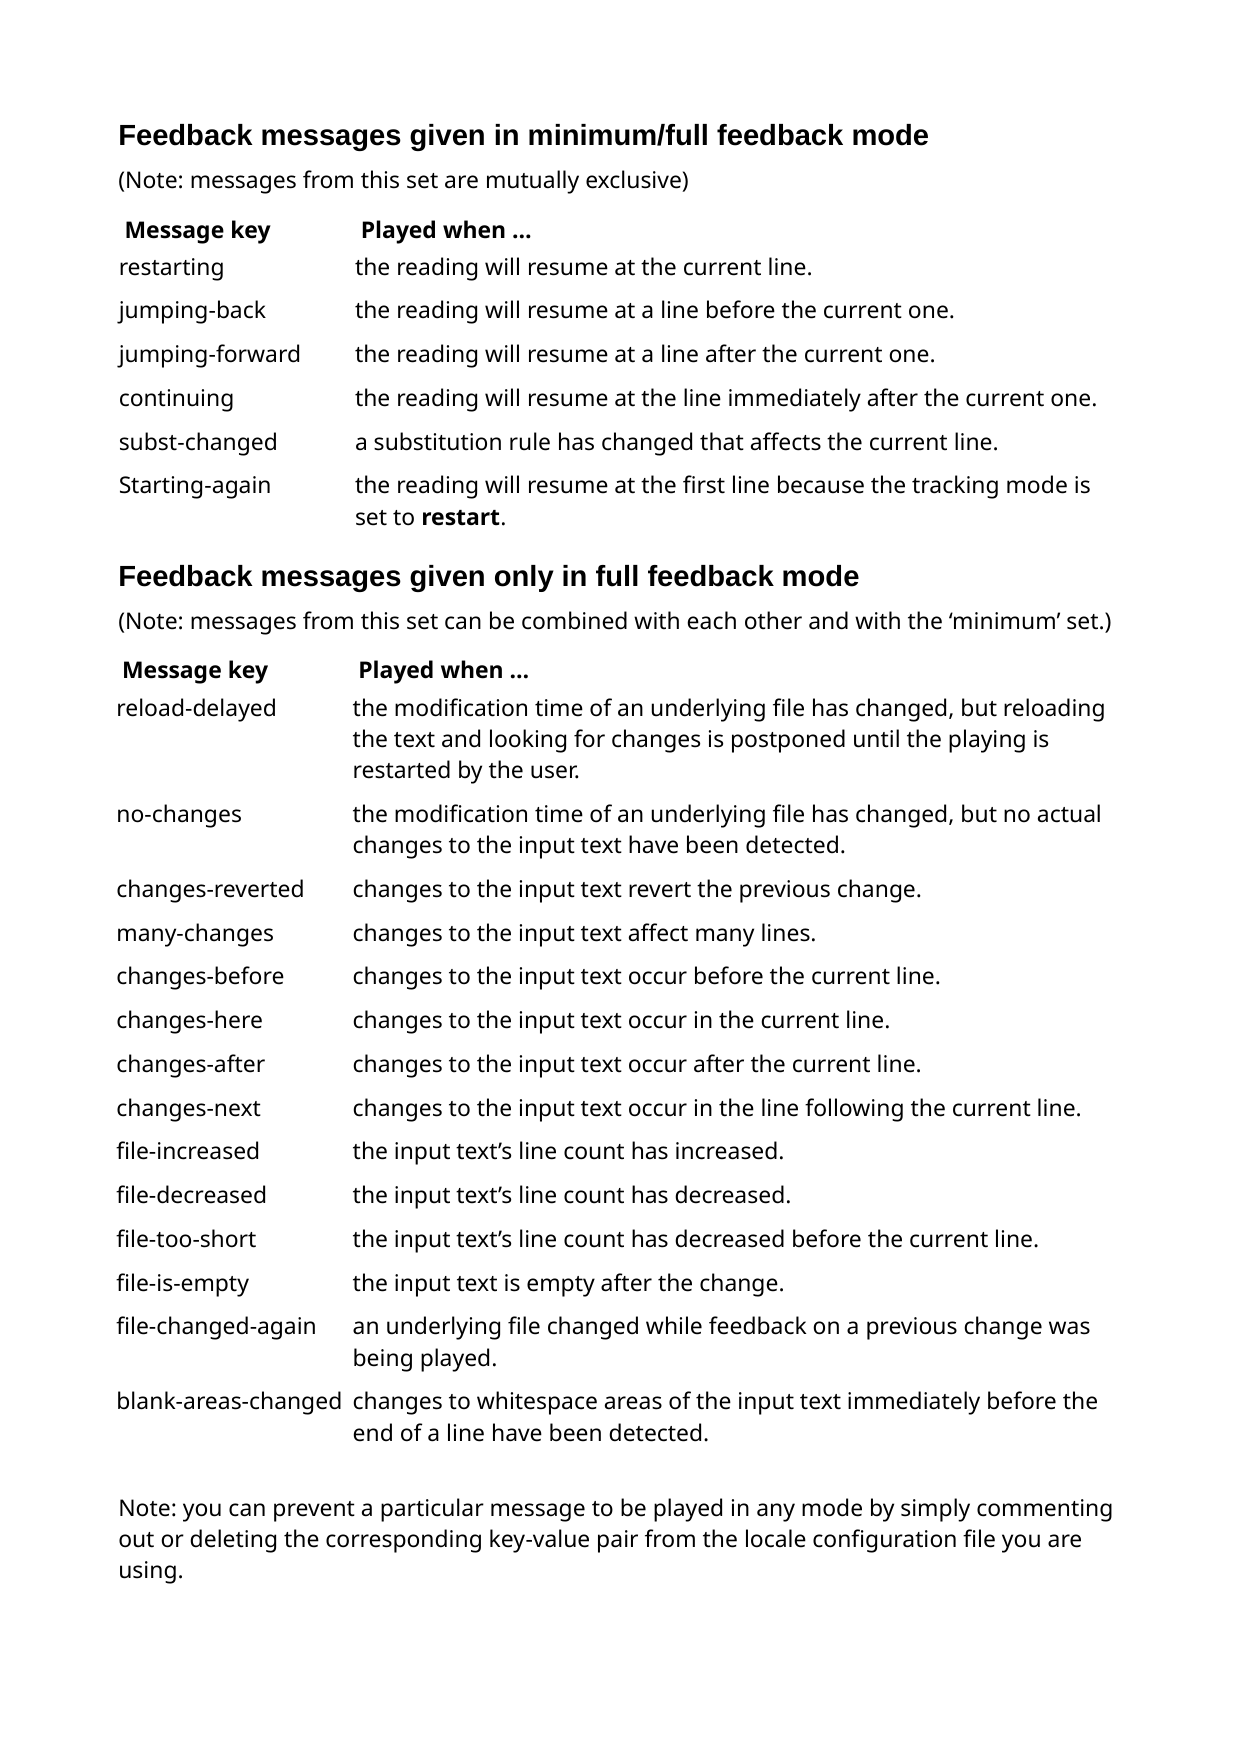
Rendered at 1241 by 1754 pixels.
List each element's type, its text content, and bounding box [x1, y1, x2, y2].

table_cell Starting‑again [119, 469, 355, 544]
table_cell an underlying file changed while feedback on a previous change was being played. [353, 1310, 1122, 1385]
table_cell file‑too‑short [116, 1223, 352, 1266]
table_cell changes to the input text occur in the line following the current line. [353, 1091, 1122, 1135]
table_cell file‑increased [116, 1135, 352, 1179]
table_cell changes‑before [116, 960, 352, 1004]
table_cell the reading will resume at the line immediately after the current one. [355, 382, 1122, 426]
table_cell changes to the input text revert the previous change. [353, 873, 1122, 916]
table_cell the input text’s line count has decreased. [353, 1179, 1122, 1223]
subtitle Feedback messages given only in full feedback mode [118, 559, 1122, 592]
text Note: you can prevent a particular message to be played in any mode by simply commenting out or deleting the corresponding key‑value pair from the locale configuration file you are using. [118, 1491, 1122, 1585]
table_cell the modification time of an underlying file has changed, but reloading the text and looking for changes is postponed until the playing is restarted by the user. [353, 691, 1122, 798]
table_cell jumping‑forward [119, 338, 355, 382]
table_cell changes‑here [116, 1004, 352, 1048]
table_cell restarting [119, 251, 355, 294]
table_cell continuing [119, 382, 355, 426]
table_cell changes to the input text occur after the current line. [353, 1048, 1122, 1091]
table_header Played when … [355, 208, 1122, 251]
table_cell many‑changes [116, 916, 352, 960]
table_cell a substitution rule has changed that affects the current line. [355, 426, 1122, 469]
table_cell the input text is empty after the change. [353, 1266, 1122, 1310]
table_cell the modification time of an underlying file has changed, but no actual changes to the input text have been detected. [353, 798, 1122, 873]
table_cell changes‑after [116, 1048, 352, 1091]
table_cell the reading will resume at a line before the current one. [355, 294, 1122, 338]
table_cell the reading will resume at a line after the current one. [355, 338, 1122, 382]
table_cell no‑changes [116, 798, 352, 873]
table_cell the reading will resume at the first line because the tracking mode is set to restart. [355, 469, 1122, 544]
table_cell changes to the input text occur in the current line. [353, 1004, 1122, 1048]
table_cell changes‑next [116, 1091, 352, 1135]
text (Note: messages from this set are mutually exclusive) [118, 164, 1122, 195]
table_cell reload‑delayed [116, 691, 352, 798]
text (Note: messages from this set can be combined with each other and with the ‘minimum’ set.) [118, 605, 1122, 636]
table_cell the input text’s line count has increased. [353, 1135, 1122, 1179]
table_header Message key [119, 208, 355, 251]
table_cell changes to whitespace areas of the input text immediately before the end of a line have been detected. [353, 1385, 1122, 1460]
table_header Message key [116, 649, 352, 691]
table_cell file‑is‑empty [116, 1266, 352, 1310]
table_cell the reading will resume at the current line. [355, 251, 1122, 294]
table_cell file‑changed‑again [116, 1310, 352, 1385]
table_cell file‑decreased [116, 1179, 352, 1223]
subtitle Feedback messages given in minimum/full feedback mode [118, 118, 1122, 152]
table_cell changes to the input text affect many lines. [353, 916, 1122, 960]
table_cell changes to the input text occur before the current line. [353, 960, 1122, 1004]
table_header Played when … [353, 649, 1122, 691]
table_cell the input text’s line count has decreased before the current line. [353, 1223, 1122, 1266]
table_cell blank‑areas‑changed [116, 1385, 352, 1460]
table_cell jumping‑back [119, 294, 355, 338]
table_cell changes‑reverted [116, 873, 352, 916]
table_cell subst‑changed [119, 426, 355, 469]
